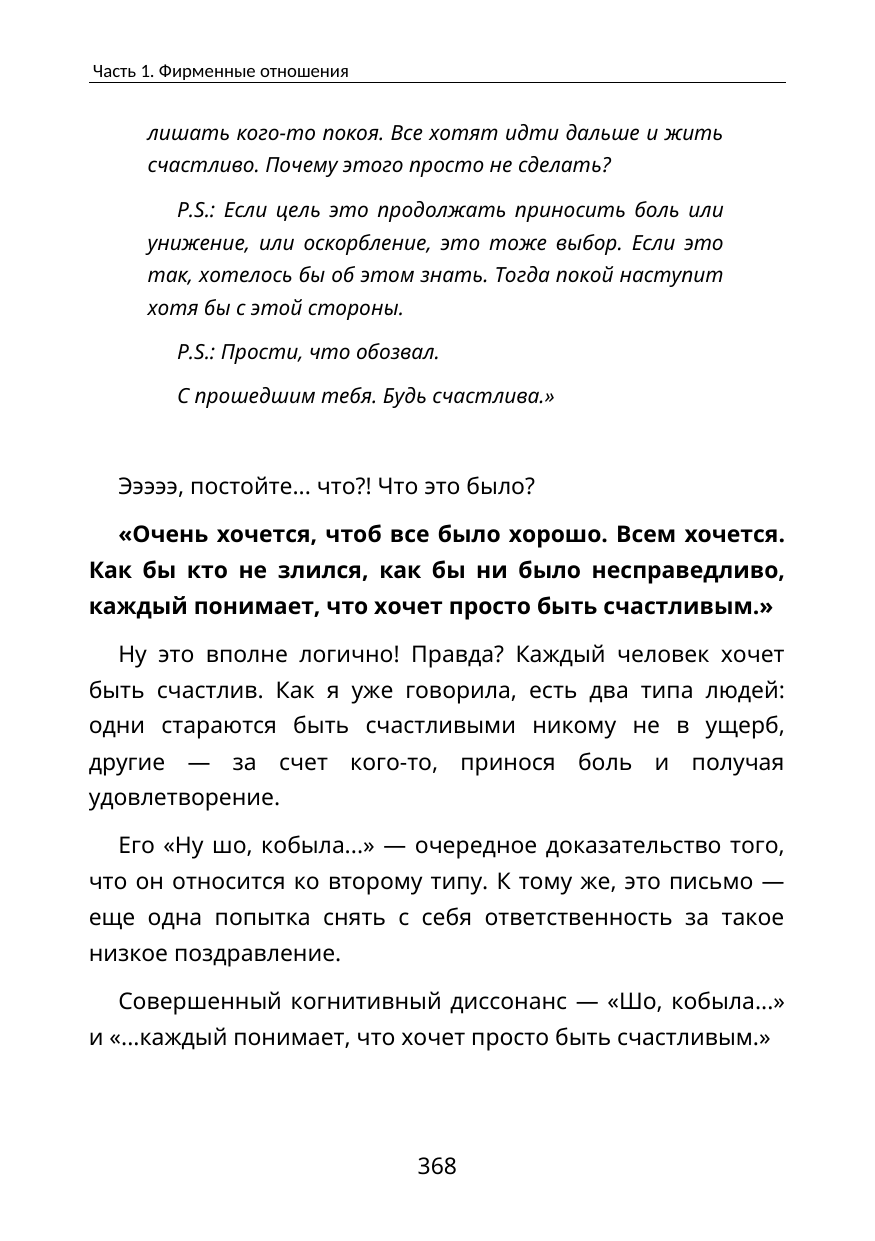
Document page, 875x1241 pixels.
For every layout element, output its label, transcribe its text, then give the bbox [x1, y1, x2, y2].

text С прошедшим тебя. Будь счастлива.» [147, 382, 727, 410]
text Совершенный когнитивный диссонанс — «Шо, кобыла...» и «...каждый понимает, что хочет просто быть счастливым.» [88, 984, 786, 1052]
text «Очень хочется, чтоб все было хорошо. Всем хочется. Как бы кто не злился, как бы ни было несправедливо, каждый понимает, что хочет просто быть счастливым.» [88, 518, 786, 621]
text P.S.: Прости, что обозвал. [147, 337, 727, 366]
text Эээээ, постойте... что?! Что это было? [88, 470, 786, 502]
text P.S.: Если цель это продолжать приносить боль или унижение, или оскорбление, это тоже выбор. Если это так, хотелось бы об этом знать. Тогда покой наступит хотя бы с этой стороны. [147, 195, 727, 321]
text Его «Ну шо, кобыла...» — очередное доказательство того, что он относится ко второму типу. К тому же, это письмо — еще одна попытка снять с себя ответственность за такое низкое поздравление. [88, 829, 786, 968]
text Ну это вполне логично! Правда? Каждый человек хочет быть счастлив. Как я уже говорила, есть два типа людей: одни стараются быть счастливыми никому не в ущерб, другие — за счет кого-то, принося боль и получая удовлетворение. [88, 638, 786, 813]
text лишать кого-то покоя. Все хотят идти дальше и жить счастливо. Почему этого просто не сделать? [147, 118, 727, 179]
